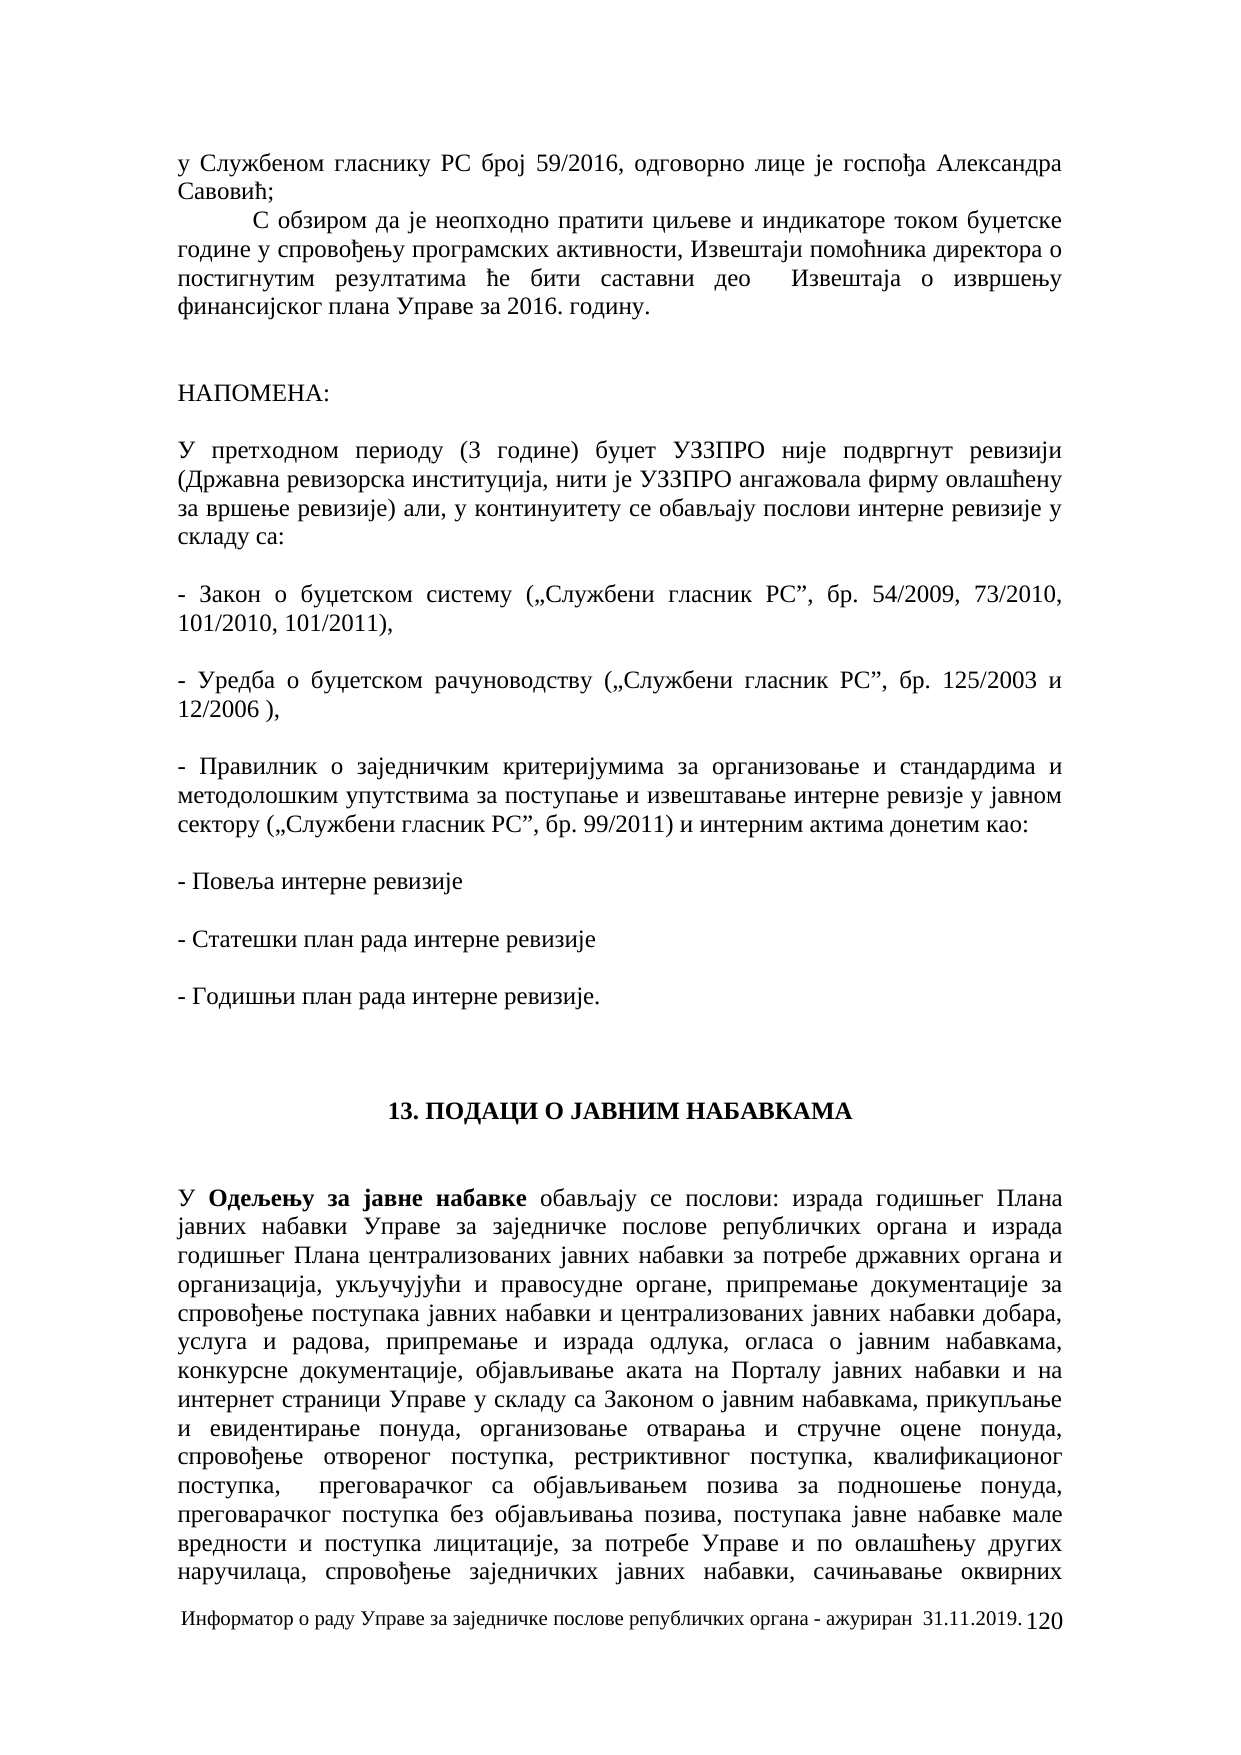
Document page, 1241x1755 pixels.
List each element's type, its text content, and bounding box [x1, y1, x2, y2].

text - Статешки план рада интерне ревизије [177, 924, 1063, 953]
text У претходном периоду (3 године) буџет УЗЗПРО није подвргнут ревизији (Државна ревизорска институција, нити је УЗЗПРО ангажовала фирму овлашћену за вршење ревизије) али, у континуитету се обављају послови интерне ревизије у складу са: [177, 435, 1063, 550]
text С обзиром да је неопходно пратити циљеве и индикаторе током буџетске године у спровођењу програмских активности, Извештаји помоћника директора о постигнутим резултатима ће бити саставни део Извештаја о извршењу финансијског плана Управе за 2016. годину. [177, 205, 1063, 320]
text - Уредба о буџетском рачуноводству („Службени гласник РС”, бр. 125/2003 и 12/2006 ), [177, 665, 1063, 723]
text - Повеља интерне ревизије [177, 866, 1063, 895]
text - Годишњи план рада интерне ревизије. [177, 981, 1063, 1010]
text НАПОМЕНА: [177, 378, 1063, 406]
text У Одељењу за јавне набавке обављају се послови: израда годишњег Плана јавних набавки Управе за заједничке послове републичких органа и израда годишњег Плана централизованих јавних набавки за потребе државних органа и организација, укључујући и правосудне органе, припремање документације за спровођење поступака јавних набавки и централизованих јавних набавки добара, услуга и радова, припремање и израда одлука, огласа о јавним набавкама, конкурсне документације, објављивање аката на Порталу јавних набавки и на интернет страници Управе у складу са Законом о јавним набавкама, прикупљање и евидентирање понуда, организовање отварања и стручне оцене понуда, спровођење отвореног поступка, рестриктивног поступка, квалификационог поступка, преговарачког са објављивањем позива за подношење понуда, преговарачког поступка без објављивања позива, поступака јавне набавке мале вредности и поступка лицитације, за потребе Управе и по овлашћењу других наручилаца, спровођење заједничких јавних набавки, сачињавање оквирних [177, 1183, 1063, 1585]
text - Правилник о заједничким критеријумима за организовање и стандардима и методолошким упутствима за поступање и извештавање интерне ревизје у јавном сектору („Службени гласник РС”, бр. 99/2011) и интерним актима донетим као: [177, 751, 1063, 838]
text 13. ПОДАЦИ О ЈАВНИМ НАБАВКАМА [177, 1096, 1063, 1125]
text - Закон о буџетском систему („Службени гласник РС”, бр. 54/2009, 73/2010, 101/2010, 101/2011), [177, 579, 1063, 636]
text у Службеном гласнику РС број 59/2016, одговорно лице је госпођа Александра Савовић; [177, 148, 1063, 205]
